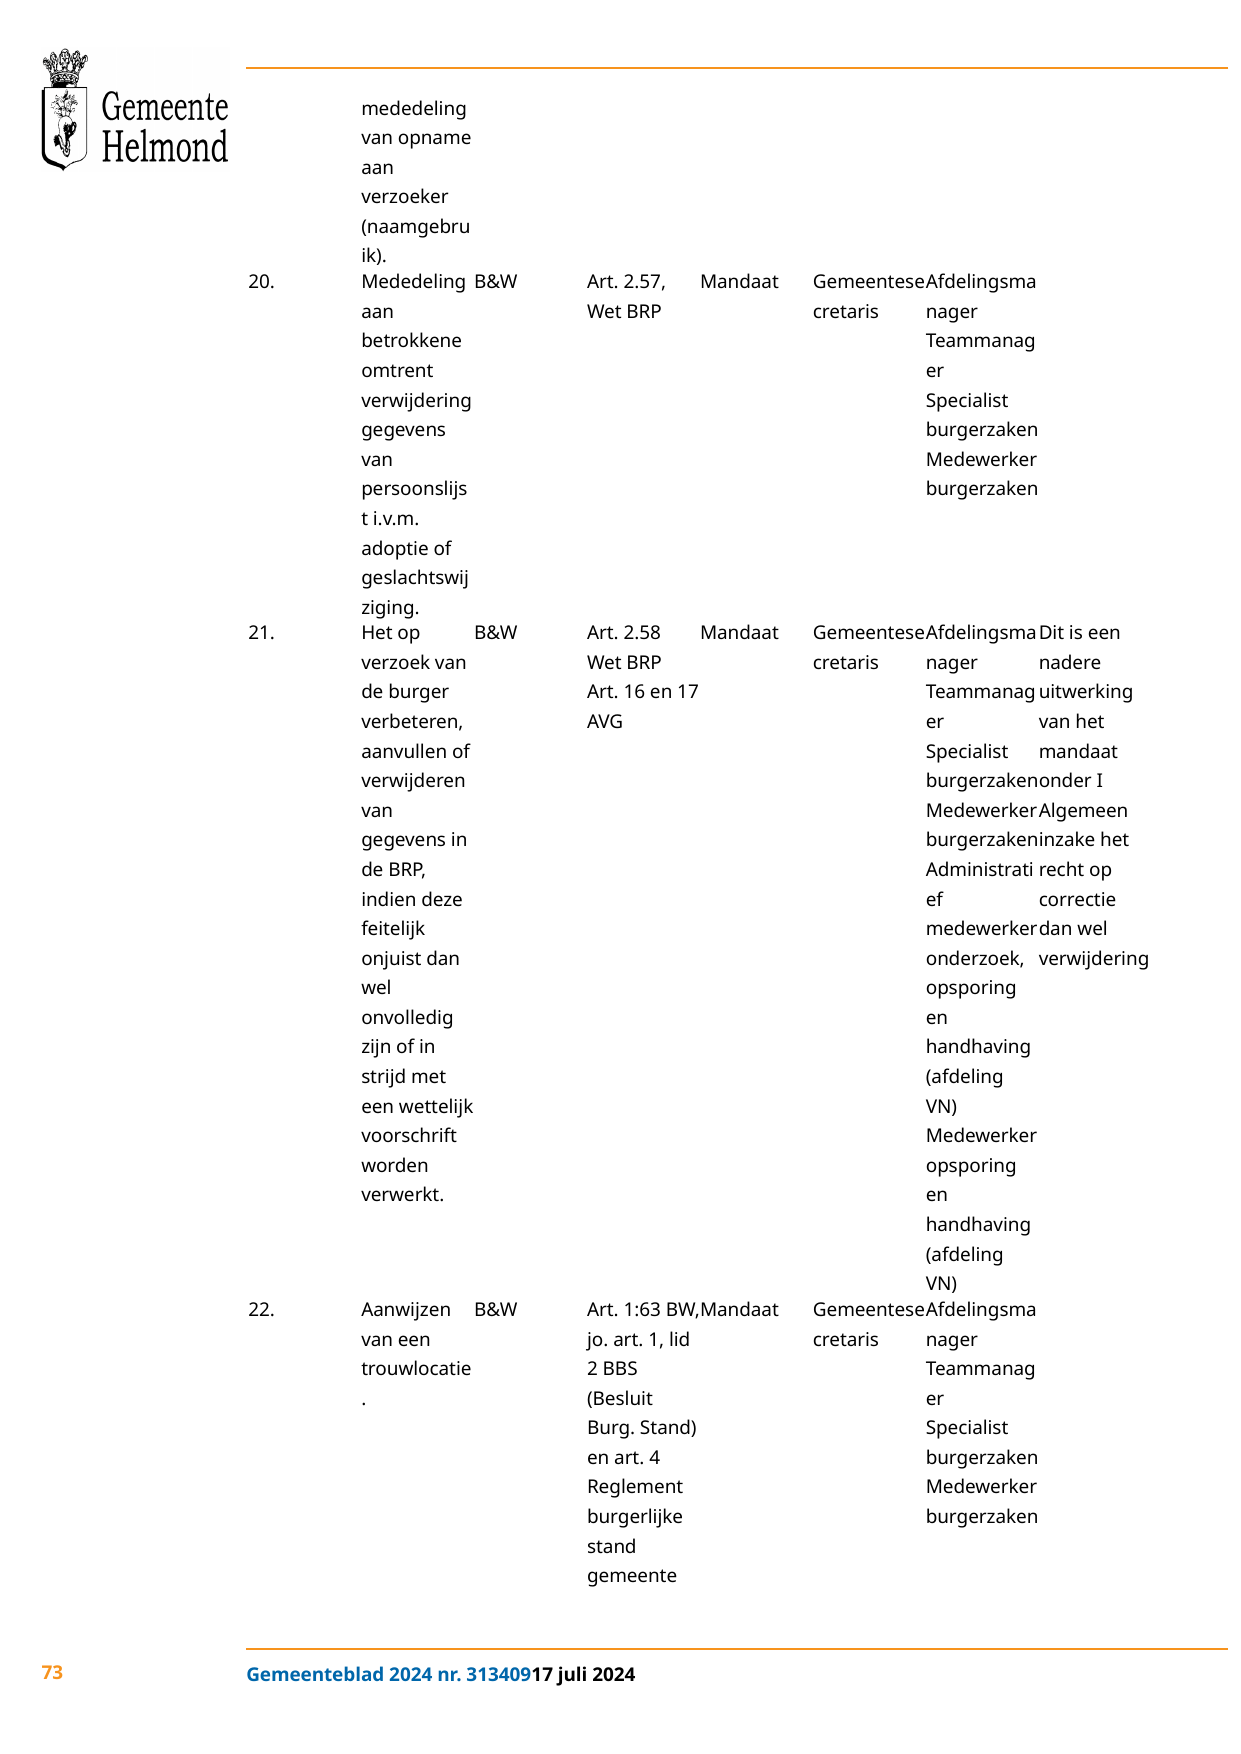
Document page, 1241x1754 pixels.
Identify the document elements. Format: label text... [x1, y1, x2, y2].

table_cell Mededeling aan betrokkene omtrent verwijdering gegevens van persoonslijst i.v.m. adoptie of geslachtswijziging. [361, 269, 474, 619]
table_cell Afdelingsmanager Teammanager Specialist burgerzaken Medewerker burgerzaken [926, 1296, 1038, 1588]
table_cell B&W [474, 1296, 587, 1588]
table_cell Gemeentesecretaris [813, 1296, 926, 1588]
table_cell [1039, 95, 1152, 268]
table_cell B&W [474, 620, 587, 1296]
table_cell [700, 95, 813, 268]
table_cell Afdelingsmanager Teammanager Specialist burgerzaken Medewerker burgerzaken Administratief medewerker onderzoek, opsporing en handhaving (afdeling VN) Medewerker opsporing en handhaving (afdeling VN) [926, 620, 1038, 1296]
table_cell Art. 2.57, Wet BRP [587, 269, 700, 619]
table_cell Mandaat [700, 1296, 813, 1588]
table_cell 21. [248, 620, 361, 1296]
table_cell Dit is een nadere uitwerking van het mandaat onder I Algemeen inzake het recht op correctie dan wel verwijdering [1039, 620, 1152, 1296]
table_cell [248, 95, 361, 268]
picture [41, 47, 231, 172]
table_cell Gemeentesecretaris [813, 269, 926, 619]
table_cell 22. [248, 1296, 361, 1588]
table_cell Gemeentesecretaris [813, 620, 926, 1296]
table_cell B&W [474, 269, 587, 619]
table_cell Art. 1:63 BW, jo. art. 1, lid 2 BBS (Besluit Burg. Stand) en art. 4 Reglement burgerlijke stand gemeente [587, 1296, 700, 1588]
table_cell [1039, 269, 1152, 619]
table_cell [1039, 1296, 1152, 1588]
table_cell [587, 95, 700, 268]
table_cell mededeling van opname aan verzoeker (naamgebruik). [361, 95, 474, 268]
table_cell Afdelingsmanager Teammanager Specialist burgerzaken Medewerker burgerzaken [926, 269, 1038, 619]
table_cell Mandaat [700, 269, 813, 619]
table_cell [813, 95, 926, 268]
table_cell Art. 2.58 Wet BRP Art. 16 en 17 AVG [587, 620, 700, 1296]
table_cell Het op verzoek van de burger verbeteren, aanvullen of verwijderen van gegevens in de BRP, indien deze feitelijk onjuist dan wel onvolledig zijn of in strijd met een wettelijk voorschrift worden verwerkt. [361, 620, 474, 1296]
table_cell [926, 95, 1038, 268]
table_cell 20. [248, 269, 361, 619]
table_cell [474, 95, 587, 268]
table_cell Mandaat [700, 620, 813, 1296]
table_cell Aanwijzen van een trouwlocatie. [361, 1296, 474, 1588]
